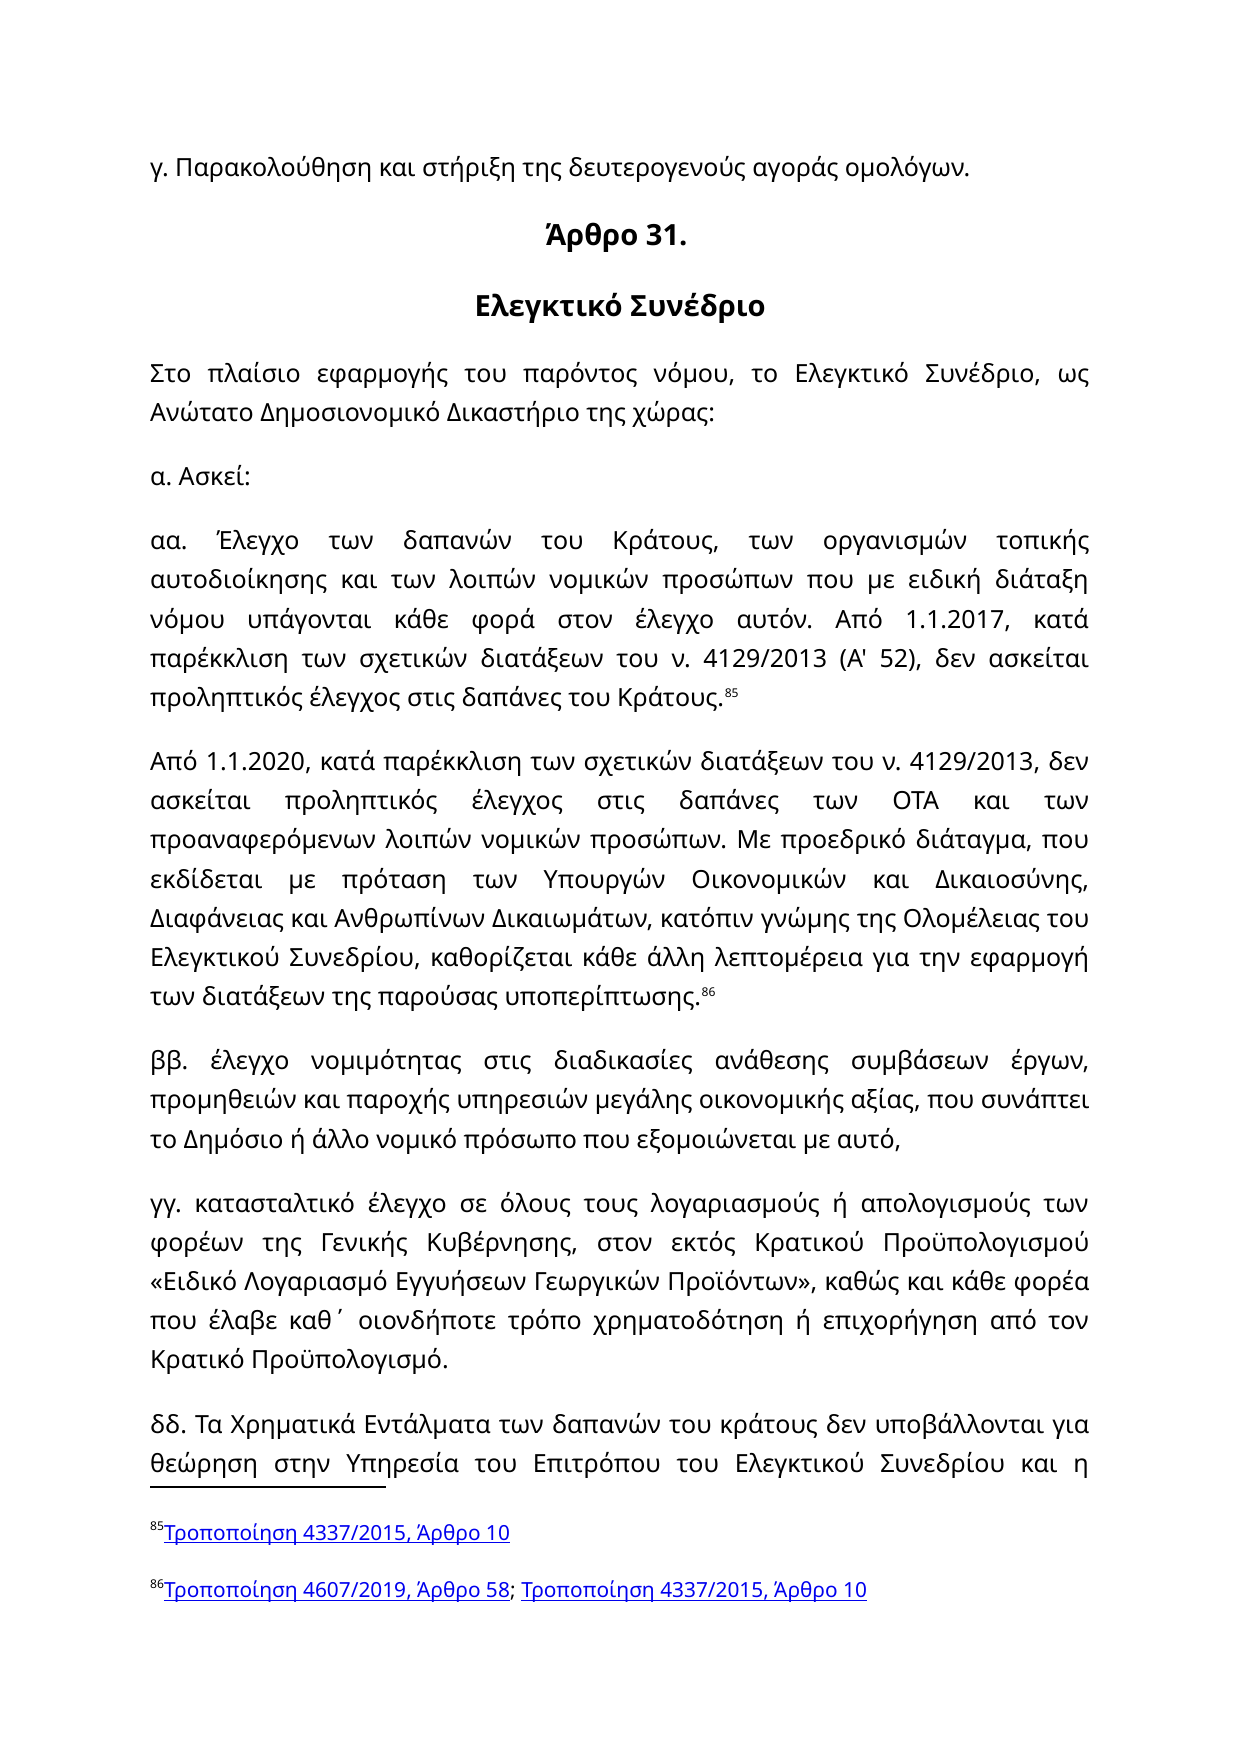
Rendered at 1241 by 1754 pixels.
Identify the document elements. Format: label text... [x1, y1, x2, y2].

text Τροποποίηση 4607/2019, Άρθρο 58; Τροποποίηση 4337/2015, Άρθρο 10 [150, 1576, 1090, 1604]
text α. Ασκεί: [150, 459, 1090, 493]
text Από 1.1.2020, κατά παρέκκλιση των σχετικών διατάξεων του ν. 4129/2013, δεν ασκείται προληπτικός έλεγχος στις δαπάνες των ΟΤΑ και των προαναφερόμενων λοιπών νομικών προσώπων. Με προεδρικό διάταγμα, που εκδίδεται με πρόταση των Υπουργών Οικονομικών και Δικαιοσύνης, Διαφάνειας και Ανθρωπίνων Δικαιωμάτων, κατόπιν γνώμης της Ολομέλειας του Ελεγκτικού Συνεδρίου, καθορίζεται κάθε άλλη λεπτομέρεια για την εφαρμογή των διατάξεων της παρούσας υποπερίπτωσης. [150, 744, 1090, 1013]
text Στο πλαίσιο εφαρμογής του παρόντος νόμου, το Ελεγκτικό Συνέδριο, ως Ανώτατο Δημοσιονομικό Δικαστήριο της χώρας: [150, 355, 1090, 429]
subtitle Ελεγκτικό Συνέδριο [150, 285, 1090, 324]
text δδ. Τα Χρηματικά Εντάλματα των δαπανών του κράτους δεν υποβάλλονται για θεώρηση στην Υπηρεσία του Επιτρόπου του Ελεγκτικού Συνεδρίου και η [150, 1406, 1090, 1479]
text ββ. έλεγχο νομιμότητας στις διαδικασίες ανάθεσης συμβάσεων έργων, προμηθειών και παροχής υπηρεσιών μεγάλης οικονομικής αξίας, που συνάπτει το Δημόσιο ή άλλο νομικό πρόσωπο που εξομοιώνεται με αυτό, [150, 1043, 1090, 1155]
text αα. Έλεγχο των δαπανών του Κράτους, των οργανισμών τοπικής αυτοδιοίκησης και των λοιπών νομικών προσώπων που με ειδική διάταξη νόμου υπάγονται κάθε φορά στον έλεγχο αυτόν. Από 1.1.2017, κατά παρέκκλιση των σχετικών διατάξεων του ν. 4129/2013 (Α' 52), δεν ασκείται προληπτικός έλεγχος στις δαπάνες του Κράτους. [150, 523, 1090, 714]
subtitle Άρθρο 31. [150, 214, 1090, 254]
text γγ. κατασταλτικό έλεγχο σε όλους τους λογαριασμούς ή απολογισμούς των φορέων της Γενικής Κυβέρνησης, στον εκτός Κρατικού Προϋπολογισμού «Ειδικό Λογαριασμό Εγγυήσεων Γεωργικών Προϊόντων», καθώς και κάθε φορέα που έλαβε καθ΄ οιονδήποτε τρόπο χρηματοδότηση ή επιχορήγηση από τον Κρατικό Προϋπολογισμό. [150, 1185, 1090, 1376]
text Τροποποίηση 4337/2015, Άρθρο 10 [150, 1518, 1090, 1546]
text γ. Παρακολούθηση και στήριξη της δευτερογενούς αγοράς ομολόγων. [150, 150, 1090, 184]
